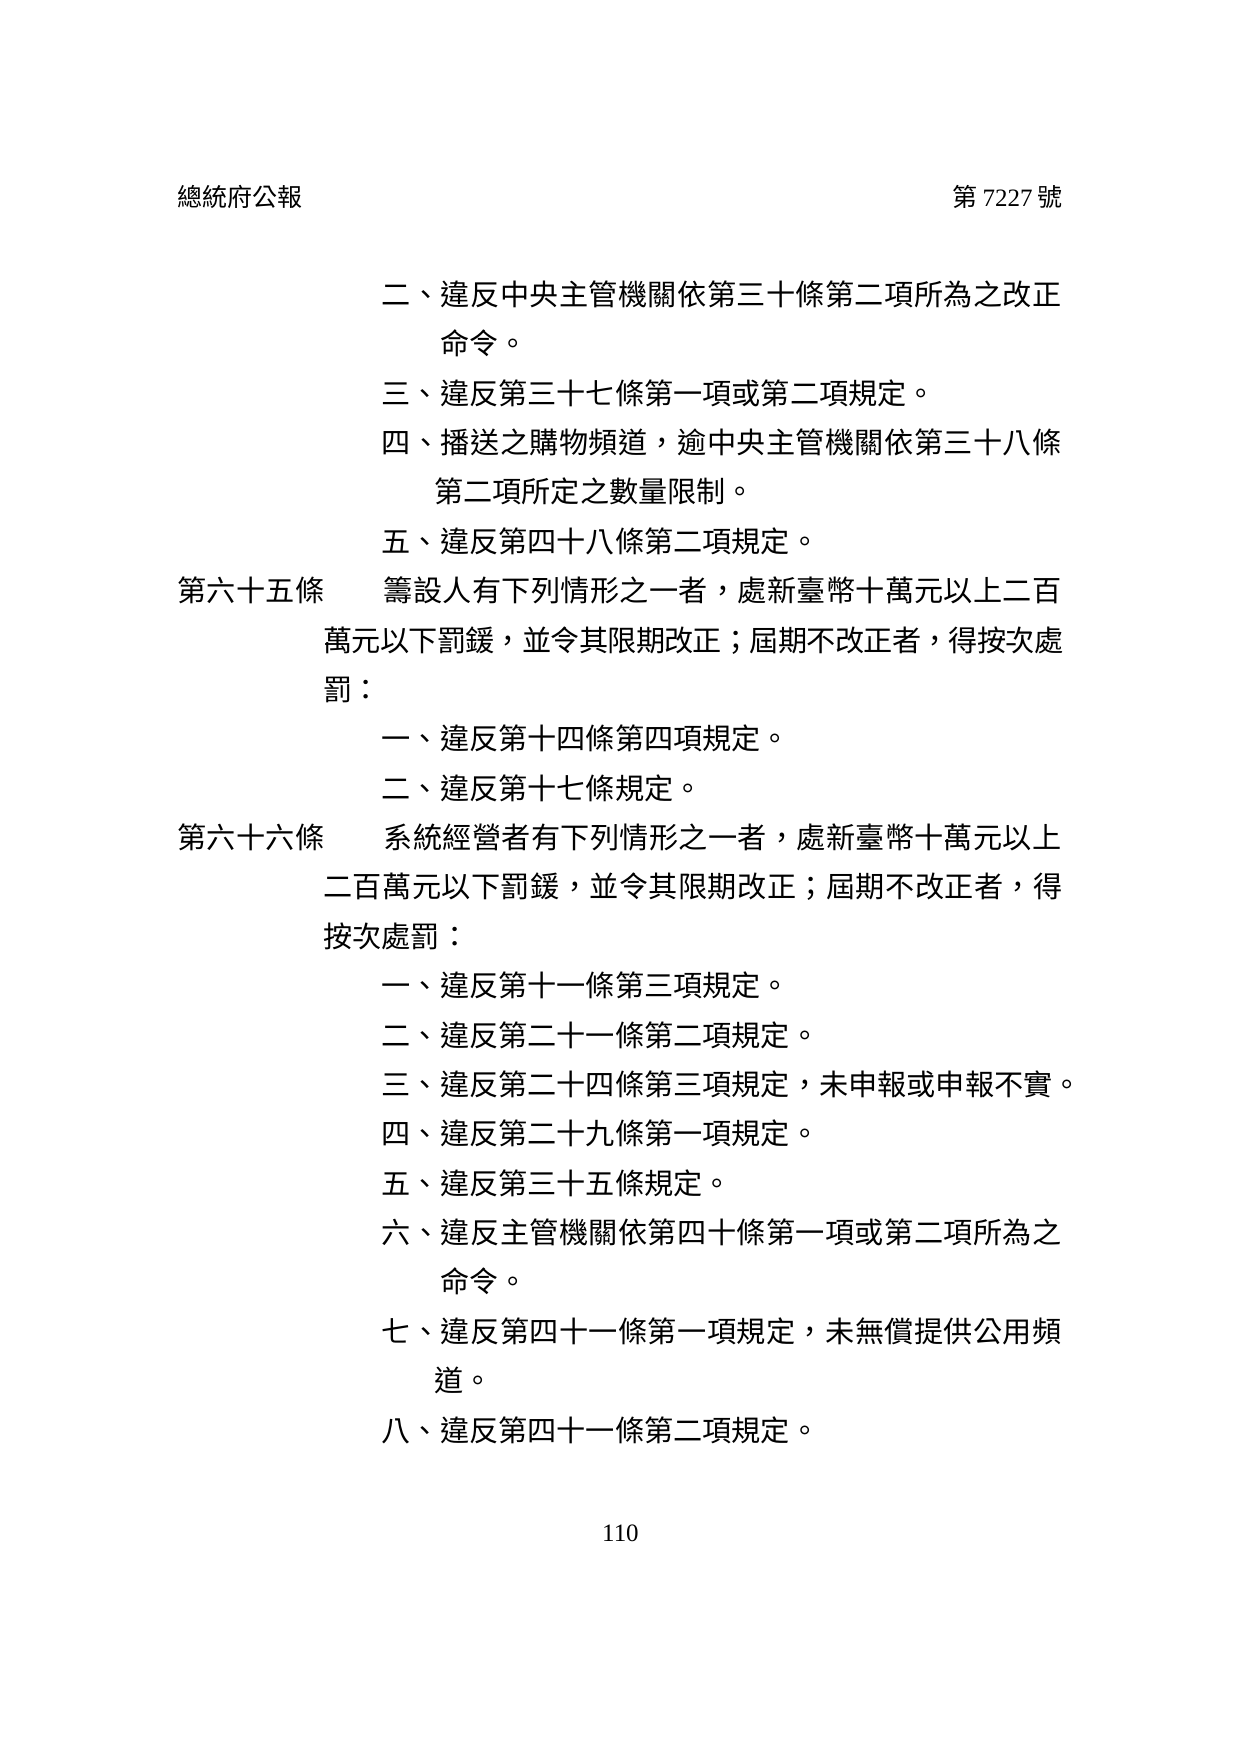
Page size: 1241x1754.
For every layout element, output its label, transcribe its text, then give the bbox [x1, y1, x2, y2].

text 二、違反第二十一條第二項規定。 [381, 1006, 1063, 1056]
text 三、違反第三十七條第一項或第二項規定。 [381, 364, 1063, 414]
text 四、違反第二十九條第一項規定。 [381, 1105, 1063, 1154]
text 一、違反第十四條第四項規定。 [381, 710, 1063, 759]
text 一、違反第十一條第三項規定。 [381, 957, 1063, 1006]
text 五、違反第四十八條第二項規定。 [381, 513, 1063, 562]
text 六、違反主管機關依第四十條第一項或第二項所為之命令。 [381, 1204, 1063, 1303]
text 第六十六條 系統經營者有下列情形之一者，處新臺幣十萬元以上二百萬元以下罰鍰，並令其限期改正；屆期不改正者，得按次處罰： [177, 809, 1063, 957]
text 第六十五條 籌設人有下列情形之一者，處新臺幣十萬元以上二百萬元以下罰鍰，並令其限期改正；屆期不改正者，得按次處罰： [177, 562, 1063, 710]
text 四、播送之購物頻道，逾中央主管機關依第三十八條第二項所定之數量限制。 [381, 414, 1063, 513]
text 二、違反第十七條規定。 [381, 759, 1063, 809]
text 七、違反第四十一條第一項規定，未無償提供公用頻道。 [381, 1303, 1063, 1401]
text 八、違反第四十一條第二項規定。 [381, 1401, 1063, 1451]
text 三、違反第二十四條第三項規定，未申報或申報不實。 [381, 1056, 1063, 1105]
text 五、違反第三十五條規定。 [381, 1154, 1063, 1204]
text 二、違反中央主管機關依第三十條第二項所為之改正命令。 [381, 266, 1063, 364]
